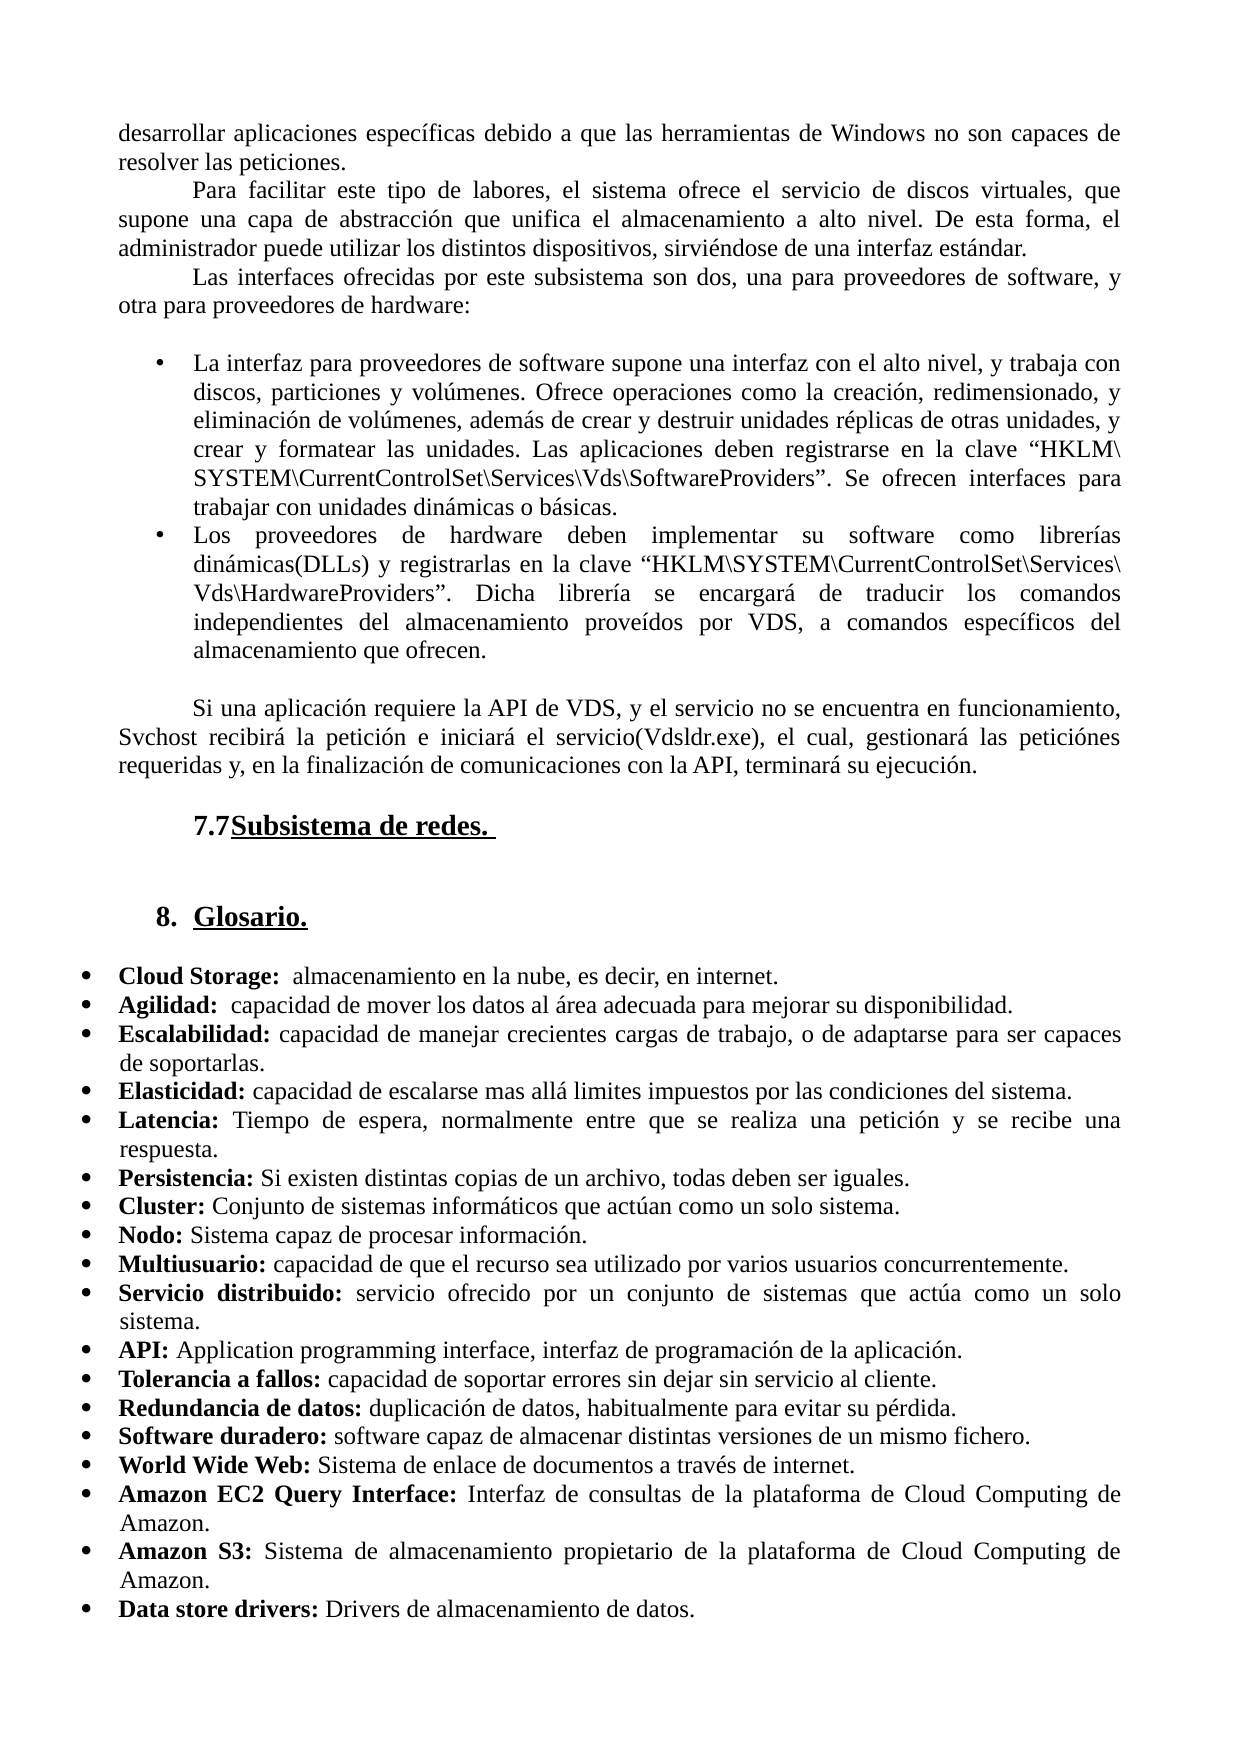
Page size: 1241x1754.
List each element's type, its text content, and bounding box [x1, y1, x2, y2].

list Agilidad: capacidad de mover los datos al área adecuada para mejorar su disponibilidad. [82, 990, 1122, 1019]
list Glosario. [156, 899, 1122, 933]
list Subsistema de redes. [193, 808, 1122, 842]
text desarrollar aplicaciones específicas debido a que las herramientas de Windows no son capaces de resolver las peticiones. [118, 118, 1122, 176]
list Persistencia: Si existen distintas copias de un archivo, todas deben ser iguales. [82, 1163, 1122, 1191]
list La interfaz para proveedores de software supone una interfaz con el alto nivel, y trabaja con discos, particiones y volúmenes. Ofrece operaciones como la creación, redimensionado, y eliminación de volúmenes, además de crear y destruir unidades réplicas de otras unidades, y crear y formatear las unidades. Las aplicaciones deben registrarse en la clave “HKLM\SYSTEM\CurrentControlSet\Services\Vds\SoftwareProviders”. Se ofrecen interfaces para trabajar con unidades dinámicas o básicas. [156, 348, 1122, 521]
list Servicio distribuido: servicio ofrecido por un conjunto de sistemas que actúa como un solo sistema. [82, 1278, 1122, 1335]
list Cluster: Conjunto de sistemas informáticos que actúan como un solo sistema. [82, 1191, 1122, 1220]
text Para facilitar este tipo de labores, el sistema ofrece el servicio de discos virtuales, que supone una capa de abstracción que unifica el almacenamiento a alto nivel. De esta forma, el administrador puede utilizar los distintos dispositivos, sirviéndose de una interfaz estándar. [118, 176, 1122, 262]
text Si una aplicación requiere la API de VDS, y el servicio no se encuentra en funcionamiento, Svchost recibirá la petición e iniciará el servicio(Vdsldr.exe), el cual, gestionará las peticiónes requeridas y, en la finalización de comunicaciones con la API, terminará su ejecución. [118, 693, 1122, 779]
list Elasticidad: capacidad de escalarse mas allá limites impuestos por las condiciones del sistema. [82, 1076, 1122, 1105]
list Multiusuario: capacidad de que el recurso sea utilizado por varios usuarios concurrentemente. [82, 1249, 1122, 1278]
list Data store drivers: Drivers de almacenamiento de datos. [82, 1594, 1122, 1623]
list Los proveedores de hardware deben implementar su software como librerías dinámicas(DLLs) y registrarlas en la clave “HKLM\SYSTEM\CurrentControlSet\Services\Vds\HardwareProviders”. Dicha librería se encargará de traducir los comandos independientes del almacenamiento proveídos por VDS, a comandos específicos del almacenamiento que ofrecen. [156, 521, 1122, 664]
list World Wide Web: Sistema de enlace de documentos a través de internet. [82, 1450, 1122, 1479]
list Amazon EC2 Query Interface: Interfaz de consultas de la plataforma de Cloud Computing de Amazon. [82, 1479, 1122, 1536]
text Las interfaces ofrecidas por este subsistema son dos, una para proveedores de software, y otra para proveedores de hardware: [118, 262, 1122, 319]
list Escalabilidad: capacidad de manejar crecientes cargas de trabajo, o de adaptarse para ser capaces de soportarlas. [82, 1019, 1122, 1076]
list Amazon S3: Sistema de almacenamiento propietario de la plataforma de Cloud Computing de Amazon. [82, 1536, 1122, 1594]
list Software duradero: software capaz de almacenar distintas versiones de un mismo fichero. [82, 1421, 1122, 1450]
list Tolerancia a fallos: capacidad de soportar errores sin dejar sin servicio al cliente. [82, 1364, 1122, 1393]
list Nodo: Sistema capaz de procesar información. [82, 1220, 1122, 1249]
list Latencia: Tiempo de espera, normalmente entre que se realiza una petición y se recibe una respuesta. [82, 1105, 1122, 1163]
list API: Application programming interface, interfaz de programación de la aplicación. [82, 1335, 1122, 1364]
list Cloud Storage: almacenamiento en la nube, es decir, en internet. [82, 961, 1122, 990]
list Redundancia de datos: duplicación de datos, habitualmente para evitar su pérdida. [82, 1393, 1122, 1421]
